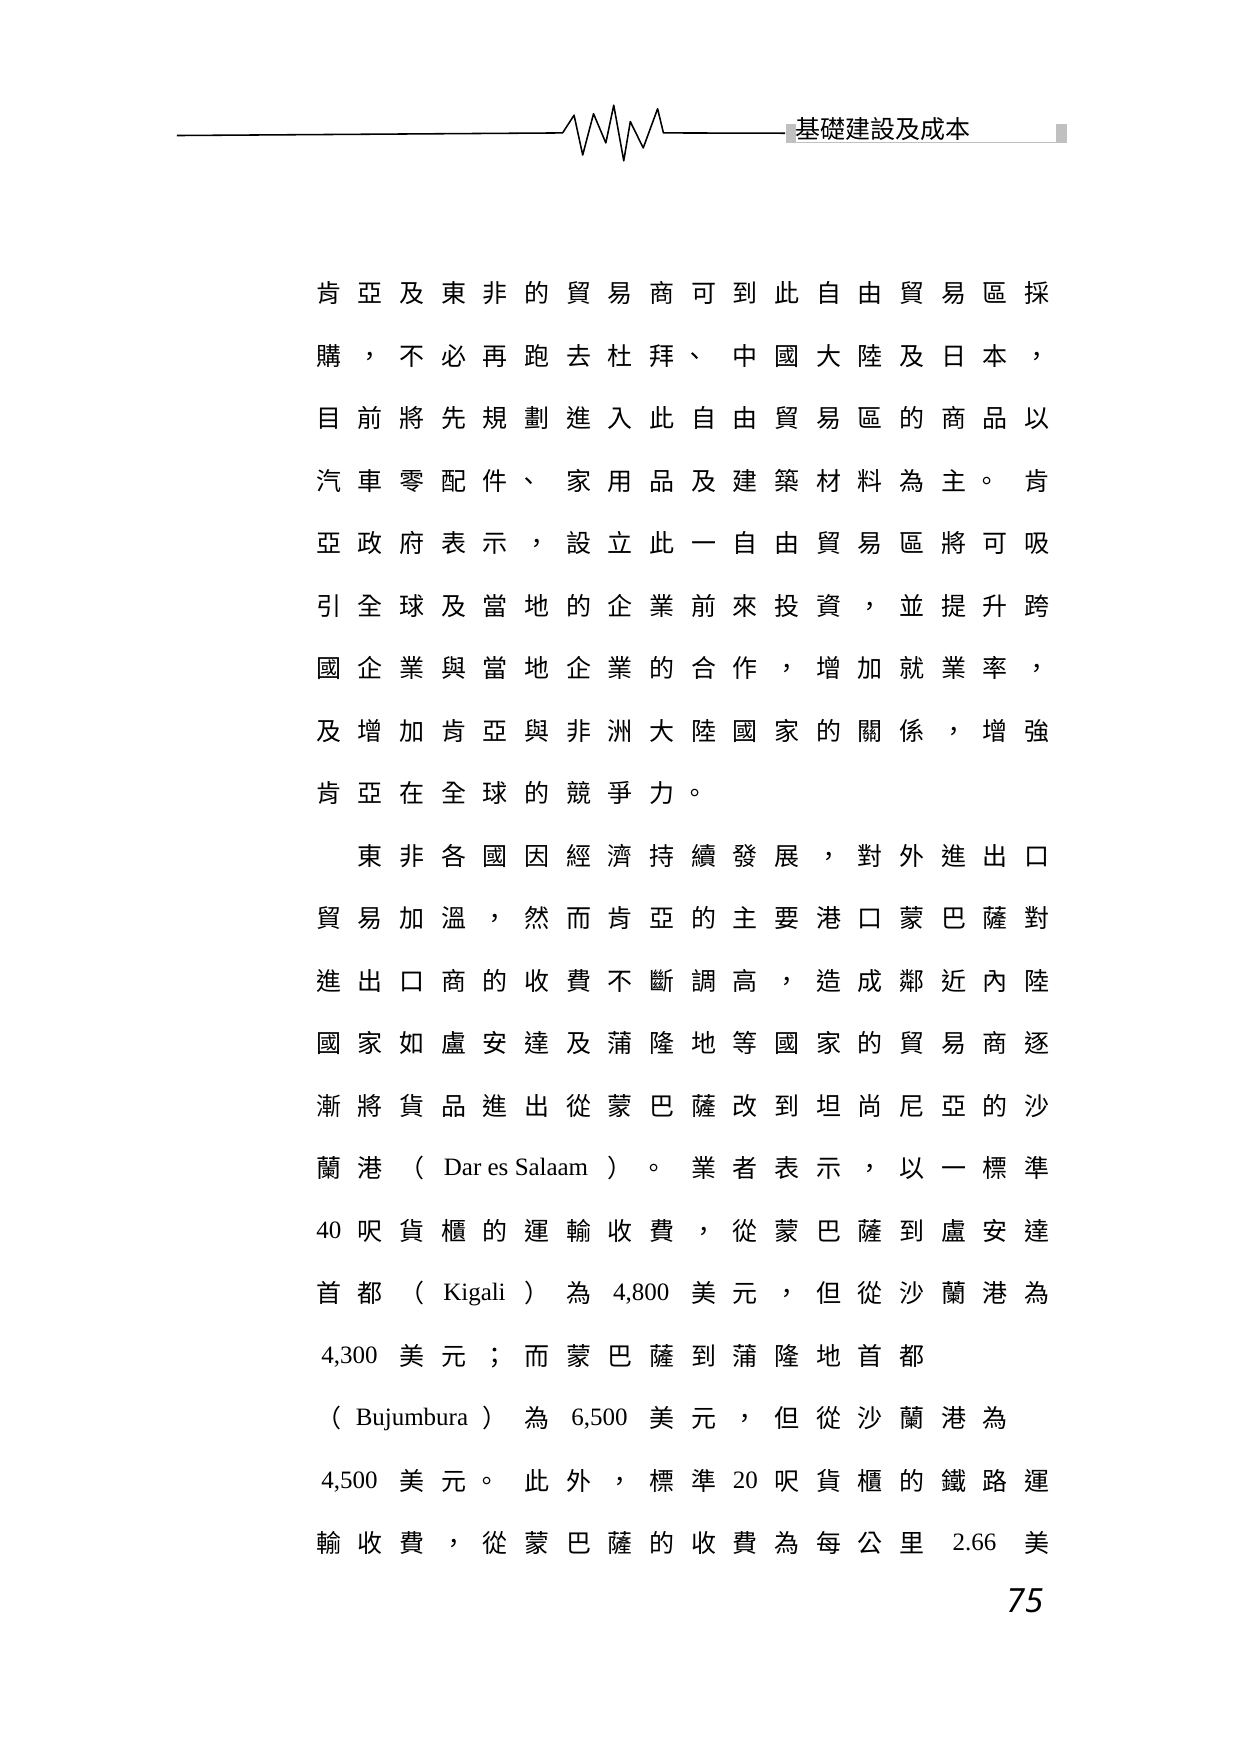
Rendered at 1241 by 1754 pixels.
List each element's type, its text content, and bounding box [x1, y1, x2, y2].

text 東非各國因經濟持續發展，對外進出口貿易加溫，然而肯亞的主要港口蒙巴薩對進出口商的收費不斷調高，造成鄰近內陸國家如盧安達及蒲隆地等國家的貿易商逐漸將貨品進出從蒙巴薩改到坦尚尼亞的沙蘭港（Dar es Salaam）。業者表示，以一標準40呎貨櫃的運輸收費，從蒙巴薩到盧安達首都（Kigali）為4,800美元，但從沙蘭港為4,300美元；而蒙巴薩到蒲隆地首都（Bujumbura）為6,500美元，但從沙蘭港為4,500美元。此外，標準20呎貨櫃的鐵路運輸收費，從蒙巴薩的收費為每公里2.66美 [281, 813, 1058, 1563]
text 肯亞及東非的貿易商可到此自由貿易區採購，不必再跑去杜拜、中國大陸及日本，目前將先規劃進入此自由貿易區的商品以汽車零配件、家用品及建築材料為主。肯亞政府表示，設立此一自由貿易區將可吸引全球及當地的企業前來投資，並提升跨國企業與當地企業的合作，增加就業率，及增加肯亞與非洲大陸國家的關係，增強肯亞在全球的競爭力。 [281, 250, 1058, 813]
